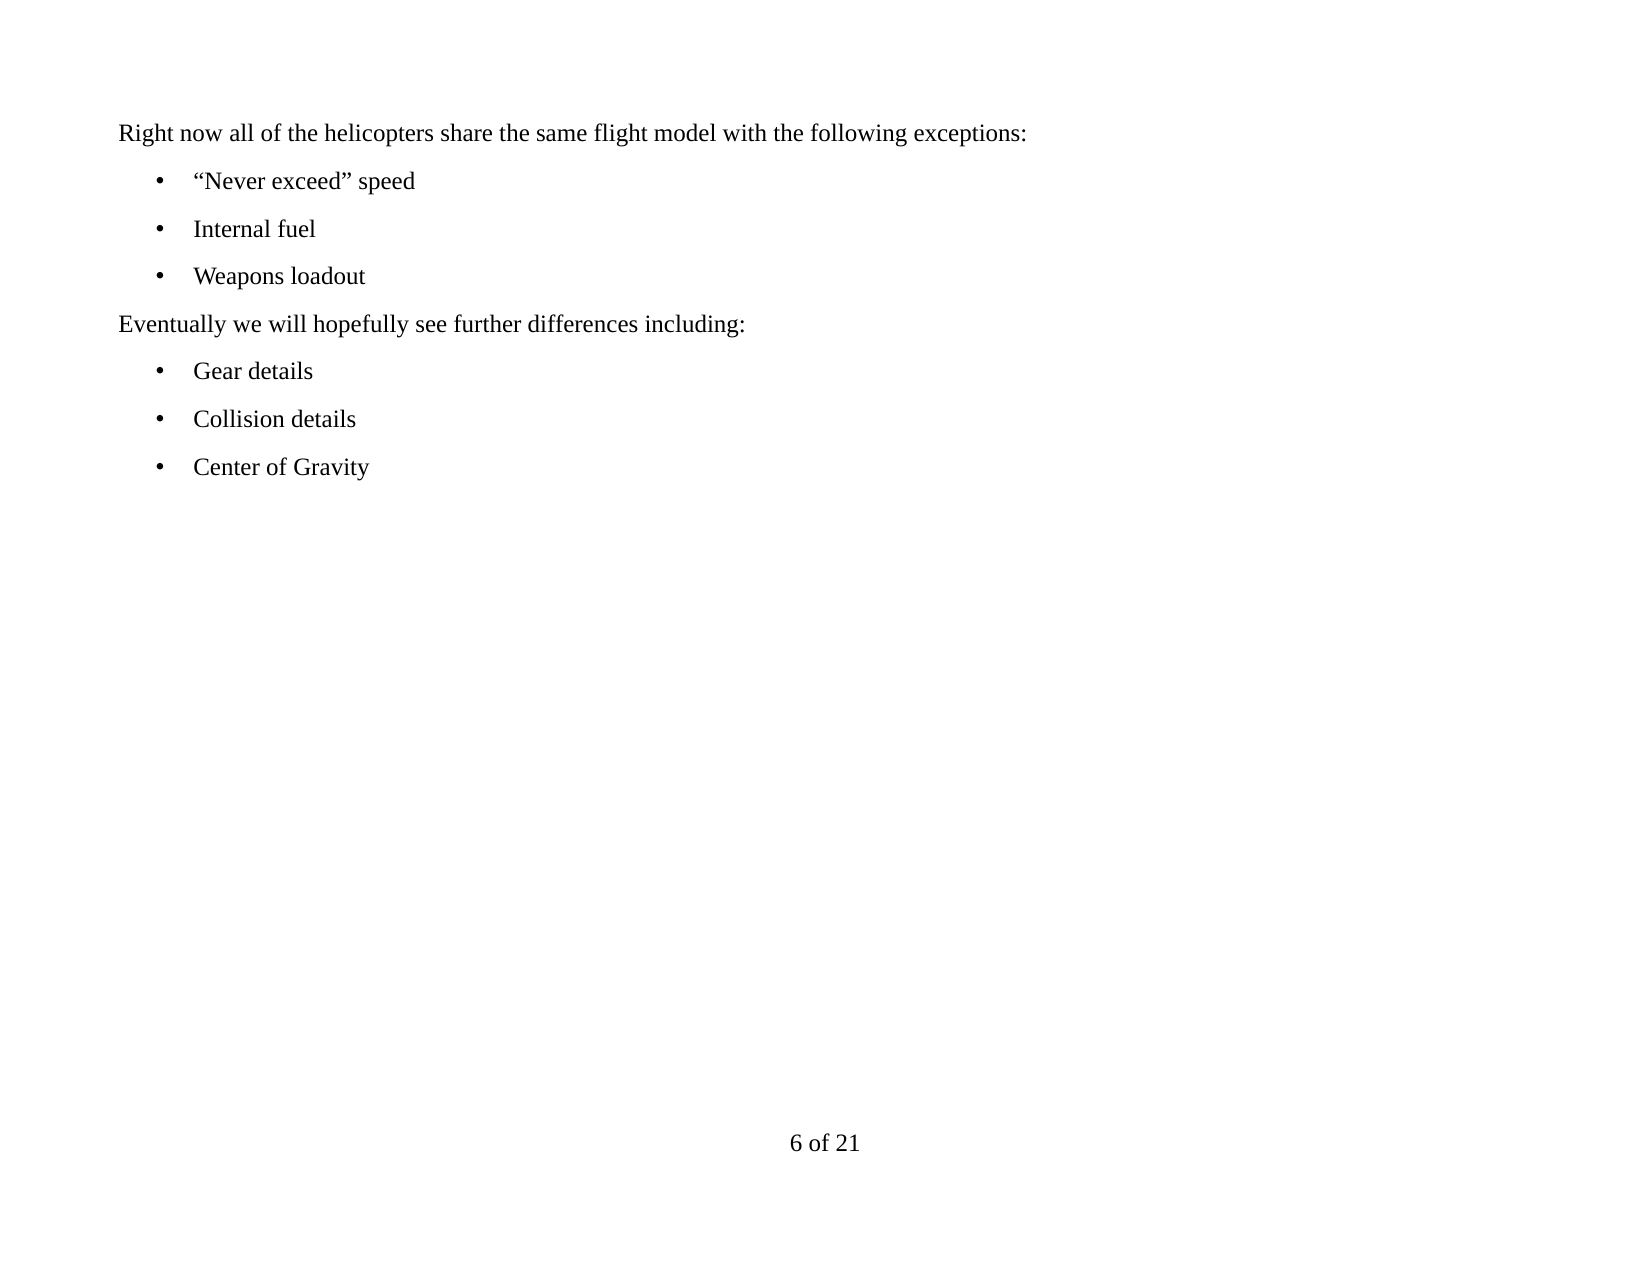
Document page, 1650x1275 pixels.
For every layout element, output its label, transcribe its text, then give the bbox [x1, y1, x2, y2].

text Right now all of the helicopters share the same flight model with the following exceptions: [118, 118, 1532, 147]
list Collision details [156, 404, 1532, 433]
list Gear details [156, 357, 1532, 385]
text Eventually we will hopefully see further differences including: [118, 309, 1532, 338]
list “Never exceed” speed [156, 166, 1532, 195]
list Weapons loadout [156, 261, 1532, 290]
list Internal fuel [156, 214, 1532, 242]
list Center of Gravity [156, 452, 1532, 481]
